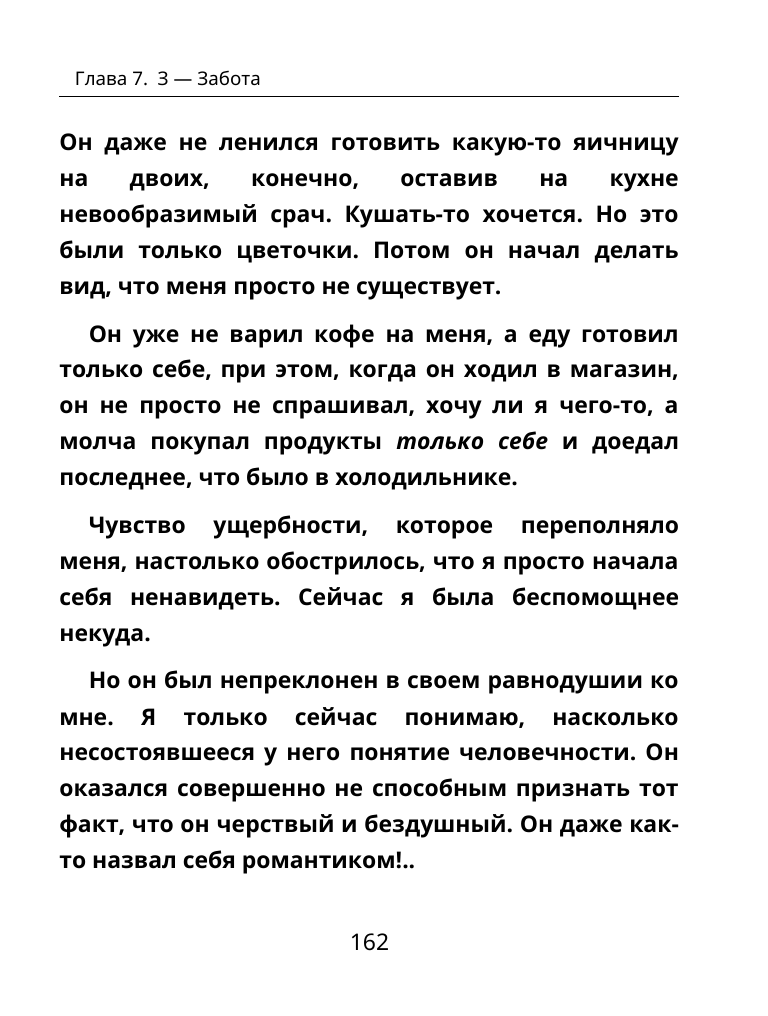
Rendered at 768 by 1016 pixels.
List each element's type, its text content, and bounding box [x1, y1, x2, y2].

text Он даже не ленился готовить какую-то яичницу на двоих, конечно, оставив на кухне невообразимый срач. Кушать-то хочется. Но это были только цветочки. Потом он начал делать вид, что меня просто не существует. [59, 126, 679, 301]
text Чувство ущербности, которое переполняло меня, настолько обострилось, что я просто начала себя ненавидеть. Сейчас я была беспомощнее некуда. [59, 509, 679, 648]
text Он уже не варил кофе на меня, а еду готовил только себе, при этом, когда он ходил в магазин, он не просто не спрашивал, хочу ли я чего-то, а молча покупал продукты только себе и доедал последнее, что было в холодильнике. [59, 317, 679, 492]
text Но он был непреклонен в своем равнодушии ко мне. Я только сейчас понимаю, насколько несостоявшееся у него понятие человечности. Он оказался совершенно не способным признать тот факт, что он черствый и бездушный. Он даже как-то назвал себя романтиком!.. [59, 664, 679, 875]
